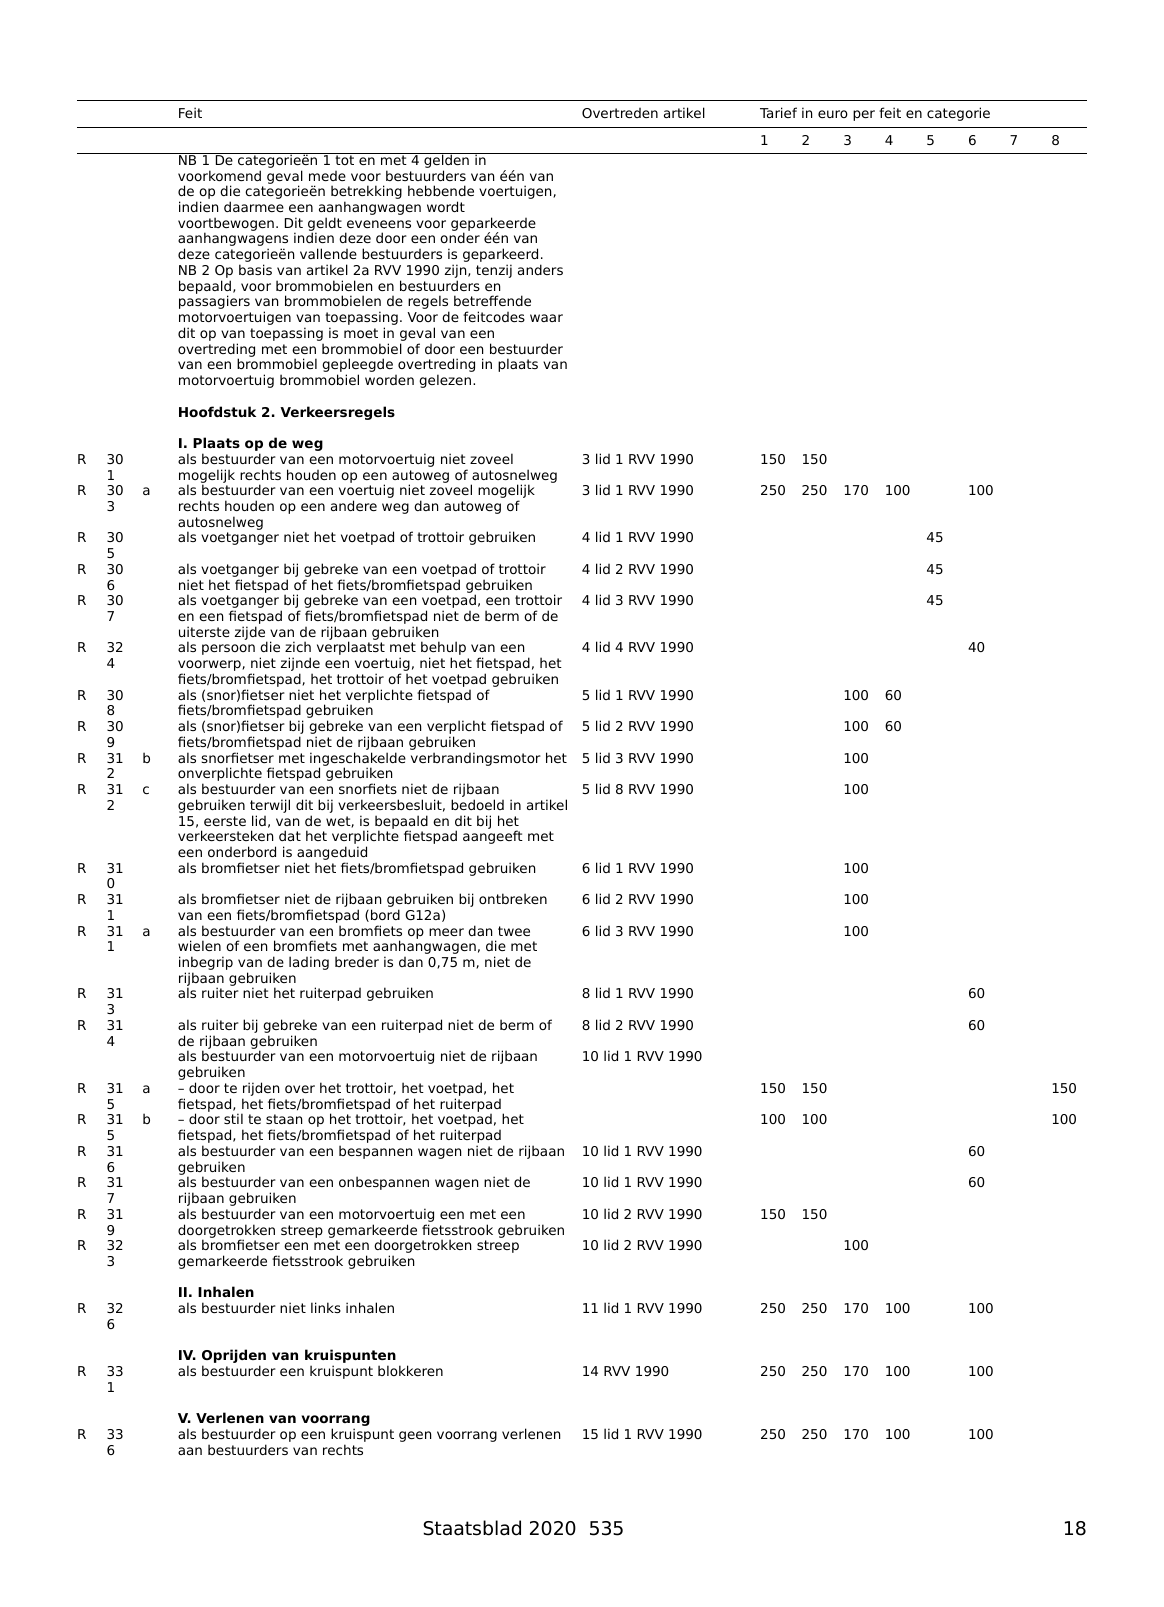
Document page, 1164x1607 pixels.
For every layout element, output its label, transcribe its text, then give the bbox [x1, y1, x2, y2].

table_cell 100 [837, 1238, 879, 1269]
table_cell [920, 263, 962, 389]
table_cell [962, 1207, 1003, 1238]
table_cell R [77, 1238, 101, 1269]
table_cell [879, 1207, 920, 1238]
table_cell [1045, 483, 1087, 530]
table_cell [1004, 1395, 1045, 1411]
table_cell I. Plaats op de weg [172, 436, 576, 452]
table_cell 60 [962, 986, 1003, 1018]
table_cell [962, 593, 1003, 640]
table_cell [1004, 1112, 1045, 1144]
table_cell [962, 404, 1003, 420]
table_cell [1004, 1018, 1045, 1049]
table_cell [136, 1285, 172, 1301]
table_cell [754, 1285, 796, 1301]
table_cell 170 [837, 483, 879, 530]
table_cell [754, 640, 796, 687]
table_cell [136, 1395, 172, 1411]
table_cell [1045, 1427, 1087, 1458]
table_cell [962, 924, 1003, 986]
table_cell [1004, 1333, 1045, 1348]
table_cell [1004, 562, 1045, 593]
table_cell [754, 1238, 796, 1269]
table_cell [796, 1348, 837, 1364]
table_cell [576, 1270, 754, 1285]
table_cell 306 [101, 562, 136, 593]
table_cell R [77, 1112, 101, 1144]
table_cell [837, 389, 879, 404]
table_cell 10 lid 1 RVV 1990 [576, 1049, 754, 1081]
table_cell [576, 128, 754, 153]
table_cell als bestuurder van een motorvoertuig een met een doorgetrokken streep gemarkeerde fietsstrook gebruiken [172, 1207, 576, 1238]
table_cell [796, 1144, 837, 1175]
table_cell 312 [101, 750, 136, 782]
table_cell [1004, 530, 1045, 562]
table_cell [172, 1333, 576, 1348]
table_cell [576, 1285, 754, 1301]
table_cell [101, 420, 136, 436]
table_cell 4 lid 1 RVV 1990 [576, 530, 754, 562]
table_cell [962, 389, 1003, 404]
table_cell [796, 1411, 837, 1427]
table_cell [576, 436, 754, 452]
table_cell [962, 263, 1003, 389]
table_cell [837, 562, 879, 593]
table_cell [962, 1395, 1003, 1411]
table_cell [1004, 1049, 1045, 1081]
table_cell 10 lid 2 RVV 1990 [576, 1238, 754, 1269]
table_cell [962, 1285, 1003, 1301]
table_cell [172, 1270, 576, 1285]
table_cell 150 [796, 1081, 837, 1112]
table_cell [796, 562, 837, 593]
table_cell [576, 154, 754, 263]
table_cell [879, 1333, 920, 1348]
table_cell 3 lid 1 RVV 1990 [576, 483, 754, 530]
table_cell 6 lid 2 RVV 1990 [576, 892, 754, 923]
table_cell als (snor)fietser bij gebreke van een verplicht fietspad of fiets/bromfietspad niet de rijbaan gebruiken [172, 719, 576, 750]
table_cell [754, 924, 796, 986]
table_cell 323 [101, 1238, 136, 1269]
table_cell [920, 420, 962, 436]
table_cell [879, 1175, 920, 1207]
table_cell [754, 750, 796, 782]
table_cell [920, 389, 962, 404]
table_cell [77, 436, 101, 452]
table_cell 311 [101, 924, 136, 986]
table_cell [796, 530, 837, 562]
table_cell [754, 861, 796, 892]
table_cell [1045, 1348, 1087, 1364]
table_cell R [77, 530, 101, 562]
table_cell NB 2 Op basis van artikel 2a RVV 1990 zijn, tenzij anders bepaald, voor brommobielen en bestuurders en passagiers van brommobielen de regels betreffende motorvoertuigen van toepassing. Voor de feitcodes waar dit op van toepassing is moet in geval van een overtreding met een brommobiel of door een bestuurder van een brommobiel gepleegde overtreding in plaats van motorvoertuig brommobiel worden gelezen. [172, 263, 576, 389]
table_cell [1045, 1395, 1087, 1411]
table_cell [77, 404, 101, 420]
table_cell [837, 1333, 879, 1348]
table_cell [920, 1270, 962, 1285]
table_cell 10 lid 1 RVV 1990 [576, 1175, 754, 1207]
table_cell [837, 1081, 879, 1112]
table_cell [136, 436, 172, 452]
table_cell als persoon die zich verplaatst met behulp van een voorwerp, niet zijnde een voertuig, niet het fietspad, het fiets/bromfietspad, het trottoir of het voetpad gebruiken [172, 640, 576, 687]
table_cell [172, 128, 576, 153]
table_cell [920, 1395, 962, 1411]
table_cell [136, 593, 172, 640]
table_cell [1045, 1207, 1087, 1238]
table_cell 60 [962, 1018, 1003, 1049]
table_cell [920, 719, 962, 750]
table_cell [837, 436, 879, 452]
table_cell [136, 1175, 172, 1207]
table_cell [172, 1395, 576, 1411]
table_cell 3 [837, 128, 879, 153]
table_cell [962, 420, 1003, 436]
table_cell 312 [101, 782, 136, 861]
table_cell [837, 1175, 879, 1207]
table_cell [136, 1270, 172, 1285]
table_cell [920, 861, 962, 892]
table_cell 10 lid 2 RVV 1990 [576, 1207, 754, 1238]
table_cell [879, 1348, 920, 1364]
table_cell [101, 1333, 136, 1348]
table_cell [796, 404, 837, 420]
table_cell [962, 688, 1003, 719]
table_cell [1004, 1411, 1045, 1427]
table_cell [796, 719, 837, 750]
table_cell [136, 986, 172, 1018]
table_cell [837, 1285, 879, 1301]
table_cell R [77, 688, 101, 719]
table_cell [1004, 154, 1045, 263]
table_cell [77, 1348, 101, 1364]
table_cell [879, 1270, 920, 1285]
table_cell [136, 128, 172, 153]
table_cell R [77, 924, 101, 986]
table_cell 2 [796, 128, 837, 153]
table_cell 150 [754, 452, 796, 483]
table_cell [136, 404, 172, 420]
table_cell [576, 1395, 754, 1411]
table_cell 100 [879, 1301, 920, 1332]
table_cell als bestuurder van een bespannen wagen niet de rijbaan gebruiken [172, 1144, 576, 1175]
table_cell 313 [101, 986, 136, 1018]
table_cell 311 [101, 892, 136, 923]
table_cell NB 1 De categorieën 1 tot en met 4 gelden in voorkomend geval mede voor bestuurders van één van de op die categorieën betrekking hebbende voertuigen, indien daarmee een aanhangwagen wordt voortbewogen. Dit geldt eveneens voor geparkeerde aanhangwagens indien deze door een onder één van deze categorieën vallende bestuurders is geparkeerd. [172, 154, 576, 263]
table_cell 150 [796, 1207, 837, 1238]
table_cell 100 [837, 719, 879, 750]
table_cell [837, 404, 879, 420]
table_header Tarief in euro per feit en categorie [754, 101, 1087, 127]
table_cell [136, 263, 172, 389]
table_cell 60 [879, 719, 920, 750]
table_cell [77, 420, 101, 436]
table_cell [77, 1411, 101, 1427]
table_cell R [77, 1081, 101, 1112]
table_cell [754, 1144, 796, 1175]
table_cell [920, 1018, 962, 1049]
table_cell [77, 389, 101, 404]
table_cell 8 lid 1 RVV 1990 [576, 986, 754, 1018]
table_cell [962, 154, 1003, 263]
table_cell [754, 986, 796, 1018]
table_cell [962, 562, 1003, 593]
table_cell [796, 1175, 837, 1207]
table_cell [879, 436, 920, 452]
table_cell 319 [101, 1207, 136, 1238]
table_cell [796, 892, 837, 923]
table_cell [962, 1049, 1003, 1081]
table_cell [1045, 420, 1087, 436]
table_cell [136, 1301, 172, 1332]
table_cell [1004, 719, 1045, 750]
table_cell [1045, 436, 1087, 452]
table_cell [1004, 593, 1045, 640]
table_cell [754, 719, 796, 750]
table_cell 100 [962, 1427, 1003, 1458]
table_cell [920, 1238, 962, 1269]
table_cell [101, 263, 136, 389]
table_cell [101, 1285, 136, 1301]
table_header Feit [172, 101, 576, 127]
table_cell [796, 861, 837, 892]
table_cell [101, 1395, 136, 1411]
table_cell [1004, 750, 1045, 782]
table_cell [879, 154, 920, 263]
table_cell [1004, 1238, 1045, 1269]
table_cell [879, 892, 920, 923]
table_cell 301 [101, 452, 136, 483]
table_cell als bestuurder van een onbespannen wagen niet de rijbaan gebruiken [172, 1175, 576, 1207]
table_cell R [77, 1427, 101, 1458]
table_cell [796, 1285, 837, 1301]
table_cell [136, 1364, 172, 1395]
table_cell [1004, 1175, 1045, 1207]
table_cell [136, 1411, 172, 1427]
table_cell [77, 1395, 101, 1411]
table_cell [796, 1270, 837, 1285]
table_cell [920, 1081, 962, 1112]
table_cell [920, 1144, 962, 1175]
table_cell 45 [920, 530, 962, 562]
table_cell [962, 719, 1003, 750]
table_cell 315 [101, 1112, 136, 1144]
table_cell [101, 1049, 136, 1081]
table_cell [920, 924, 962, 986]
table_cell [920, 154, 962, 263]
table_cell als bestuurder van een motorvoertuig niet de rijbaan gebruiken [172, 1049, 576, 1081]
table_cell [796, 1333, 837, 1348]
table_cell [136, 1049, 172, 1081]
table_cell [962, 1270, 1003, 1285]
table_cell R [77, 1018, 101, 1049]
table_cell als bestuurder van een bromfiets op meer dan twee wielen of een bromfiets met aanhangwagen, die met inbegrip van de lading breder is dan 0,75 m, niet de rijbaan gebruiken [172, 924, 576, 986]
table_cell als ruiter bij gebreke van een ruiterpad niet de berm of de rijbaan gebruiken [172, 1018, 576, 1049]
table_cell 150 [754, 1081, 796, 1112]
table_cell [1045, 1049, 1087, 1081]
table_cell [796, 688, 837, 719]
table_cell R [77, 593, 101, 640]
table_cell [879, 1238, 920, 1269]
table_cell 4 lid 3 RVV 1990 [576, 593, 754, 640]
table_cell [920, 892, 962, 923]
table_cell [1004, 1364, 1045, 1395]
table_cell [920, 782, 962, 861]
table_cell 100 [879, 483, 920, 530]
table_cell [920, 483, 962, 530]
table_cell [837, 1018, 879, 1049]
table_cell R [77, 483, 101, 530]
table_cell [796, 782, 837, 861]
table_cell als bestuurder een kruispunt blokkeren [172, 1364, 576, 1395]
table_cell [879, 750, 920, 782]
table_cell [920, 1049, 962, 1081]
table_cell [920, 1301, 962, 1332]
table_cell [1045, 1144, 1087, 1175]
table_cell [576, 1348, 754, 1364]
table_cell [962, 452, 1003, 483]
table_cell a [136, 483, 172, 530]
table_cell [1004, 436, 1045, 452]
table_cell [920, 436, 962, 452]
table_cell [1045, 750, 1087, 782]
table_cell [962, 1238, 1003, 1269]
table_cell [796, 436, 837, 452]
table_cell 7 [1004, 128, 1045, 153]
table_cell [920, 1364, 962, 1395]
table_cell [1004, 861, 1045, 892]
table_cell R [77, 1207, 101, 1238]
table_cell [576, 1112, 754, 1144]
table_cell [1045, 530, 1087, 562]
table_cell [77, 1285, 101, 1301]
table_cell 100 [837, 892, 879, 923]
table_cell R [77, 640, 101, 687]
table_cell [754, 263, 796, 389]
table_cell [837, 593, 879, 640]
table_cell 3 lid 1 RVV 1990 [576, 452, 754, 483]
table_cell [754, 530, 796, 562]
table_cell [754, 404, 796, 420]
table_cell [754, 562, 796, 593]
table_cell [796, 420, 837, 436]
table_cell 250 [754, 483, 796, 530]
table_cell R [77, 986, 101, 1018]
table_cell [101, 1348, 136, 1364]
table_cell [837, 1112, 879, 1144]
table_cell [879, 640, 920, 687]
table_cell [879, 986, 920, 1018]
table_cell [1045, 892, 1087, 923]
table_cell [879, 1395, 920, 1411]
table_cell [879, 530, 920, 562]
table_cell [136, 688, 172, 719]
table_cell [754, 782, 796, 861]
table_cell 5 lid 3 RVV 1990 [576, 750, 754, 782]
table_cell [796, 389, 837, 404]
table_cell [576, 1081, 754, 1112]
table_cell [879, 1285, 920, 1301]
table_cell [101, 1270, 136, 1285]
table_cell [101, 404, 136, 420]
table_cell 100 [879, 1364, 920, 1395]
table_cell 45 [920, 593, 962, 640]
table_cell Hoofdstuk 2. Verkeersregels [172, 404, 576, 420]
table_cell 150 [796, 452, 837, 483]
table_cell 10 lid 1 RVV 1990 [576, 1144, 754, 1175]
table_cell als voetganger niet het voetpad of trottoir gebruiken [172, 530, 576, 562]
table_cell [879, 1018, 920, 1049]
table_cell als bromfietser een met een doorgetrokken streep gemarkeerde fietsstrook gebruiken [172, 1238, 576, 1269]
table_cell [962, 1348, 1003, 1364]
table_cell [920, 1285, 962, 1301]
table_cell [1045, 986, 1087, 1018]
table_cell als bromfietser niet het fiets/bromfietspad gebruiken [172, 861, 576, 892]
table_cell [796, 263, 837, 389]
table_cell 8 [1045, 128, 1087, 153]
table_cell als bromfietser niet de rijbaan gebruiken bij ontbreken van een fiets/bromfietspad (bord G12a) [172, 892, 576, 923]
table_cell als voetganger bij gebreke van een voetpad, een trottoir en een fietspad of fiets/bromfietspad niet de berm of de uiterste zijde van de rijbaan gebruiken [172, 593, 576, 640]
table_cell [1004, 892, 1045, 923]
table_cell 250 [796, 1427, 837, 1458]
table_header [77, 101, 101, 127]
table_cell [1004, 1427, 1045, 1458]
table_cell b [136, 750, 172, 782]
table_cell R [77, 892, 101, 923]
table_cell 331 [101, 1364, 136, 1395]
table_cell 307 [101, 593, 136, 640]
table_cell [879, 782, 920, 861]
table_cell [172, 389, 576, 404]
table_cell 250 [754, 1301, 796, 1332]
table_cell [1004, 1270, 1045, 1285]
table_cell [576, 1411, 754, 1427]
table_cell [136, 420, 172, 436]
table_cell [837, 452, 879, 483]
table_cell [754, 1175, 796, 1207]
table_cell [879, 562, 920, 593]
table_cell [1045, 1285, 1087, 1301]
table_cell [172, 420, 576, 436]
table_cell [754, 1395, 796, 1411]
table_cell [754, 154, 796, 263]
table_cell [1045, 782, 1087, 861]
table_cell [962, 861, 1003, 892]
table_cell 326 [101, 1301, 136, 1332]
table_cell [754, 1348, 796, 1364]
table_cell [962, 1411, 1003, 1427]
table_cell [754, 1411, 796, 1427]
table_cell [77, 154, 101, 263]
table_cell [837, 1395, 879, 1411]
table_cell 40 [962, 640, 1003, 687]
table_cell R [77, 750, 101, 782]
table_cell 100 [837, 924, 879, 986]
table_cell [1045, 1411, 1087, 1427]
table_cell [879, 1411, 920, 1427]
table_cell [136, 1333, 172, 1348]
table_cell [837, 986, 879, 1018]
table_cell [101, 154, 136, 263]
table_cell [879, 593, 920, 640]
table_cell [101, 389, 136, 404]
table_cell [136, 530, 172, 562]
table_cell 100 [962, 1364, 1003, 1395]
table_cell 4 lid 4 RVV 1990 [576, 640, 754, 687]
table_cell [77, 1270, 101, 1285]
table_cell [962, 436, 1003, 452]
table_cell 100 [754, 1112, 796, 1144]
table_cell [136, 452, 172, 483]
table_cell 170 [837, 1427, 879, 1458]
table_cell [1045, 404, 1087, 420]
table_cell [136, 640, 172, 687]
table_cell [1045, 1301, 1087, 1332]
table_cell [962, 892, 1003, 923]
table_cell [576, 389, 754, 404]
table_cell [576, 420, 754, 436]
table_cell [879, 861, 920, 892]
table_cell [920, 1348, 962, 1364]
table_cell [1004, 1348, 1045, 1364]
table_cell [1045, 924, 1087, 986]
table_cell [796, 1238, 837, 1269]
table_cell 5 lid 8 RVV 1990 [576, 782, 754, 861]
table_cell [136, 562, 172, 593]
table_cell [136, 1144, 172, 1175]
table_cell [796, 154, 837, 263]
table_cell [920, 750, 962, 782]
table_cell [796, 593, 837, 640]
table_cell [879, 452, 920, 483]
table_cell [920, 1112, 962, 1144]
table_cell 5 lid 2 RVV 1990 [576, 719, 754, 750]
table_cell [879, 404, 920, 420]
table_cell [1004, 782, 1045, 861]
table_cell 150 [754, 1207, 796, 1238]
table_cell [754, 436, 796, 452]
table_cell [136, 389, 172, 404]
table_cell a [136, 924, 172, 986]
table_cell 316 [101, 1144, 136, 1175]
table_cell [1004, 1081, 1045, 1112]
table_cell [1045, 1175, 1087, 1207]
table_cell [920, 1207, 962, 1238]
table_cell [837, 263, 879, 389]
table_cell R [77, 1364, 101, 1395]
table_cell [962, 750, 1003, 782]
table_cell 100 [796, 1112, 837, 1144]
table_cell 5 [920, 128, 962, 153]
table_cell R [77, 1144, 101, 1175]
table_cell [1004, 1301, 1045, 1332]
table_cell [77, 263, 101, 389]
table_cell V. Verlenen van voorrang [172, 1411, 576, 1427]
table_cell R [77, 452, 101, 483]
table_cell 303 [101, 483, 136, 530]
table_cell – door stil te staan op het trottoir, het voetpad, het fietspad, het fiets/bromfietspad of het ruiterpad [172, 1112, 576, 1144]
table_cell 100 [837, 861, 879, 892]
table_cell [77, 1049, 101, 1081]
table_cell [1045, 593, 1087, 640]
table_cell 310 [101, 861, 136, 892]
table_cell als bestuurder van een snorfiets niet de rijbaan gebruiken terwijl dit bij verkeersbesluit, bedoeld in artikel 15, eerste lid, van de wet, is bepaald en dit bij het verkeersteken dat het verplichte fietspad aangeeft met een onderbord is aangeduid [172, 782, 576, 861]
table_cell [1045, 1364, 1087, 1395]
table_header [101, 101, 136, 127]
table_cell 308 [101, 688, 136, 719]
table_cell [576, 263, 754, 389]
table_cell [754, 1049, 796, 1081]
table_cell als bestuurder van een voertuig niet zoveel mogelijk rechts houden op een andere weg dan autoweg of autosnelweg [172, 483, 576, 530]
table_cell 6 lid 3 RVV 1990 [576, 924, 754, 986]
table_cell [879, 1144, 920, 1175]
table_cell [576, 404, 754, 420]
table_cell [1045, 452, 1087, 483]
table_cell [796, 1395, 837, 1411]
table_cell 8 lid 2 RVV 1990 [576, 1018, 754, 1049]
table_cell [136, 1018, 172, 1049]
table_cell [136, 861, 172, 892]
table_cell [1045, 562, 1087, 593]
table_cell 14 RVV 1990 [576, 1364, 754, 1395]
table_cell [754, 892, 796, 923]
table_cell [1045, 1018, 1087, 1049]
table_cell als voetganger bij gebreke van een voetpad of trottoir niet het fietspad of het fiets/bromfietspad gebruiken [172, 562, 576, 593]
table_cell 100 [962, 483, 1003, 530]
table_cell 309 [101, 719, 136, 750]
table_cell [920, 404, 962, 420]
table_cell R [77, 1301, 101, 1332]
table_cell [136, 1238, 172, 1269]
table_cell 315 [101, 1081, 136, 1112]
table_cell [136, 154, 172, 263]
table_cell 60 [962, 1175, 1003, 1207]
table_cell [1004, 640, 1045, 687]
table_cell 100 [879, 1427, 920, 1458]
table_cell a [136, 1081, 172, 1112]
table_cell 11 lid 1 RVV 1990 [576, 1301, 754, 1332]
table_cell [1045, 1333, 1087, 1348]
table_cell [77, 128, 101, 153]
table_cell [1004, 1285, 1045, 1301]
table_cell [101, 128, 136, 153]
table_cell [879, 1112, 920, 1144]
table_cell als (snor)fietser niet het verplichte fietspad of fiets/bromfietspad gebruiken [172, 688, 576, 719]
table_cell [920, 986, 962, 1018]
table_cell [77, 1333, 101, 1348]
table_cell 4 [879, 128, 920, 153]
table_cell R [77, 1175, 101, 1207]
table_cell [1045, 154, 1087, 263]
table_cell [1045, 640, 1087, 687]
table_cell 100 [837, 688, 879, 719]
table_cell [101, 1411, 136, 1427]
table_cell R [77, 719, 101, 750]
table_cell [1004, 420, 1045, 436]
table_cell [796, 1018, 837, 1049]
table_cell [136, 719, 172, 750]
table_cell [879, 389, 920, 404]
table_cell [837, 1049, 879, 1081]
table_cell [101, 436, 136, 452]
table_cell [754, 389, 796, 404]
table_cell [754, 688, 796, 719]
table_cell [796, 750, 837, 782]
table_cell [920, 640, 962, 687]
table_cell 4 lid 2 RVV 1990 [576, 562, 754, 593]
table_cell [837, 1270, 879, 1285]
table_cell 100 [962, 1301, 1003, 1332]
table_cell IV. Oprijden van kruispunten [172, 1348, 576, 1364]
table_cell [1045, 389, 1087, 404]
table_cell [136, 1207, 172, 1238]
table_cell [136, 1348, 172, 1364]
table_cell als ruiter niet het ruiterpad gebruiken [172, 986, 576, 1018]
table_cell [1004, 389, 1045, 404]
table_cell [754, 1270, 796, 1285]
table_cell [796, 640, 837, 687]
table_cell [879, 1049, 920, 1081]
table_cell 250 [796, 1364, 837, 1395]
table_cell II. Inhalen [172, 1285, 576, 1301]
table_cell R [77, 562, 101, 593]
table_cell [962, 1081, 1003, 1112]
table_cell [1045, 719, 1087, 750]
table_cell [1004, 1144, 1045, 1175]
table_cell b [136, 1112, 172, 1144]
table_cell [796, 1049, 837, 1081]
table_cell [1004, 688, 1045, 719]
table_cell 100 [1045, 1112, 1087, 1144]
table_cell [1045, 861, 1087, 892]
table_cell 336 [101, 1427, 136, 1458]
table_cell [1004, 924, 1045, 986]
table_cell [837, 1411, 879, 1427]
table_cell 60 [879, 688, 920, 719]
table_cell [576, 1333, 754, 1348]
table_cell 305 [101, 530, 136, 562]
table_cell [837, 420, 879, 436]
table_cell 100 [837, 782, 879, 861]
table_cell [837, 154, 879, 263]
table_cell [136, 892, 172, 923]
table_cell 150 [1045, 1081, 1087, 1112]
table_cell [754, 420, 796, 436]
table_cell [837, 1144, 879, 1175]
table_cell [1045, 1238, 1087, 1269]
table_cell 6 lid 1 RVV 1990 [576, 861, 754, 892]
table_cell 100 [837, 750, 879, 782]
table_cell 314 [101, 1018, 136, 1049]
table_cell [1045, 263, 1087, 389]
table_cell 250 [754, 1427, 796, 1458]
table_header [136, 101, 172, 127]
table_cell [1004, 263, 1045, 389]
table_cell c [136, 782, 172, 861]
table_cell als bestuurder niet links inhalen [172, 1301, 576, 1332]
table_cell 60 [962, 1144, 1003, 1175]
table_cell [754, 593, 796, 640]
table_header Overtreden artikel [576, 101, 754, 127]
table_cell [879, 263, 920, 389]
table_cell 170 [837, 1364, 879, 1395]
table_cell 5 lid 1 RVV 1990 [576, 688, 754, 719]
table_cell [879, 1081, 920, 1112]
table_cell [920, 1175, 962, 1207]
table_cell 250 [796, 1301, 837, 1332]
table_cell [920, 688, 962, 719]
table_cell [1004, 404, 1045, 420]
table_cell R [77, 782, 101, 861]
table_cell [1045, 1270, 1087, 1285]
table_cell R [77, 861, 101, 892]
table_cell als bestuurder op een kruispunt geen voorrang verlenen aan bestuurders van rechts [172, 1427, 576, 1458]
table_cell 15 lid 1 RVV 1990 [576, 1427, 754, 1458]
table_cell [962, 530, 1003, 562]
table_cell [1045, 688, 1087, 719]
table_cell [1004, 483, 1045, 530]
table_cell [1004, 986, 1045, 1018]
table_cell [962, 782, 1003, 861]
table_cell [879, 924, 920, 986]
table_cell 45 [920, 562, 962, 593]
table_cell [920, 452, 962, 483]
table_cell [837, 530, 879, 562]
table_cell [962, 1333, 1003, 1348]
table_cell [837, 1348, 879, 1364]
table_cell [920, 1411, 962, 1427]
table_cell 250 [796, 483, 837, 530]
table_cell 1 [754, 128, 796, 153]
table_cell [920, 1427, 962, 1458]
table_cell [1004, 1207, 1045, 1238]
table_cell [962, 1112, 1003, 1144]
table_cell [837, 640, 879, 687]
table_cell als snorfietser met ingeschakelde verbrandingsmotor het onverplichte fietspad gebruiken [172, 750, 576, 782]
table_cell [837, 1207, 879, 1238]
table_cell [136, 1427, 172, 1458]
table_cell 170 [837, 1301, 879, 1332]
table_cell als bestuurder van een motorvoertuig niet zoveel mogelijk rechts houden op een autoweg of autosnelweg [172, 452, 576, 483]
table_cell 317 [101, 1175, 136, 1207]
table_cell [754, 1018, 796, 1049]
table_cell 250 [754, 1364, 796, 1395]
table_cell – door te rijden over het trottoir, het voetpad, het fietspad, het fiets/bromfietspad of het ruiterpad [172, 1081, 576, 1112]
table_cell [879, 420, 920, 436]
table_cell [920, 1333, 962, 1348]
table_cell [796, 924, 837, 986]
table_cell 324 [101, 640, 136, 687]
table_cell 6 [962, 128, 1003, 153]
table_cell [1004, 452, 1045, 483]
table_cell [796, 986, 837, 1018]
table_cell [754, 1333, 796, 1348]
